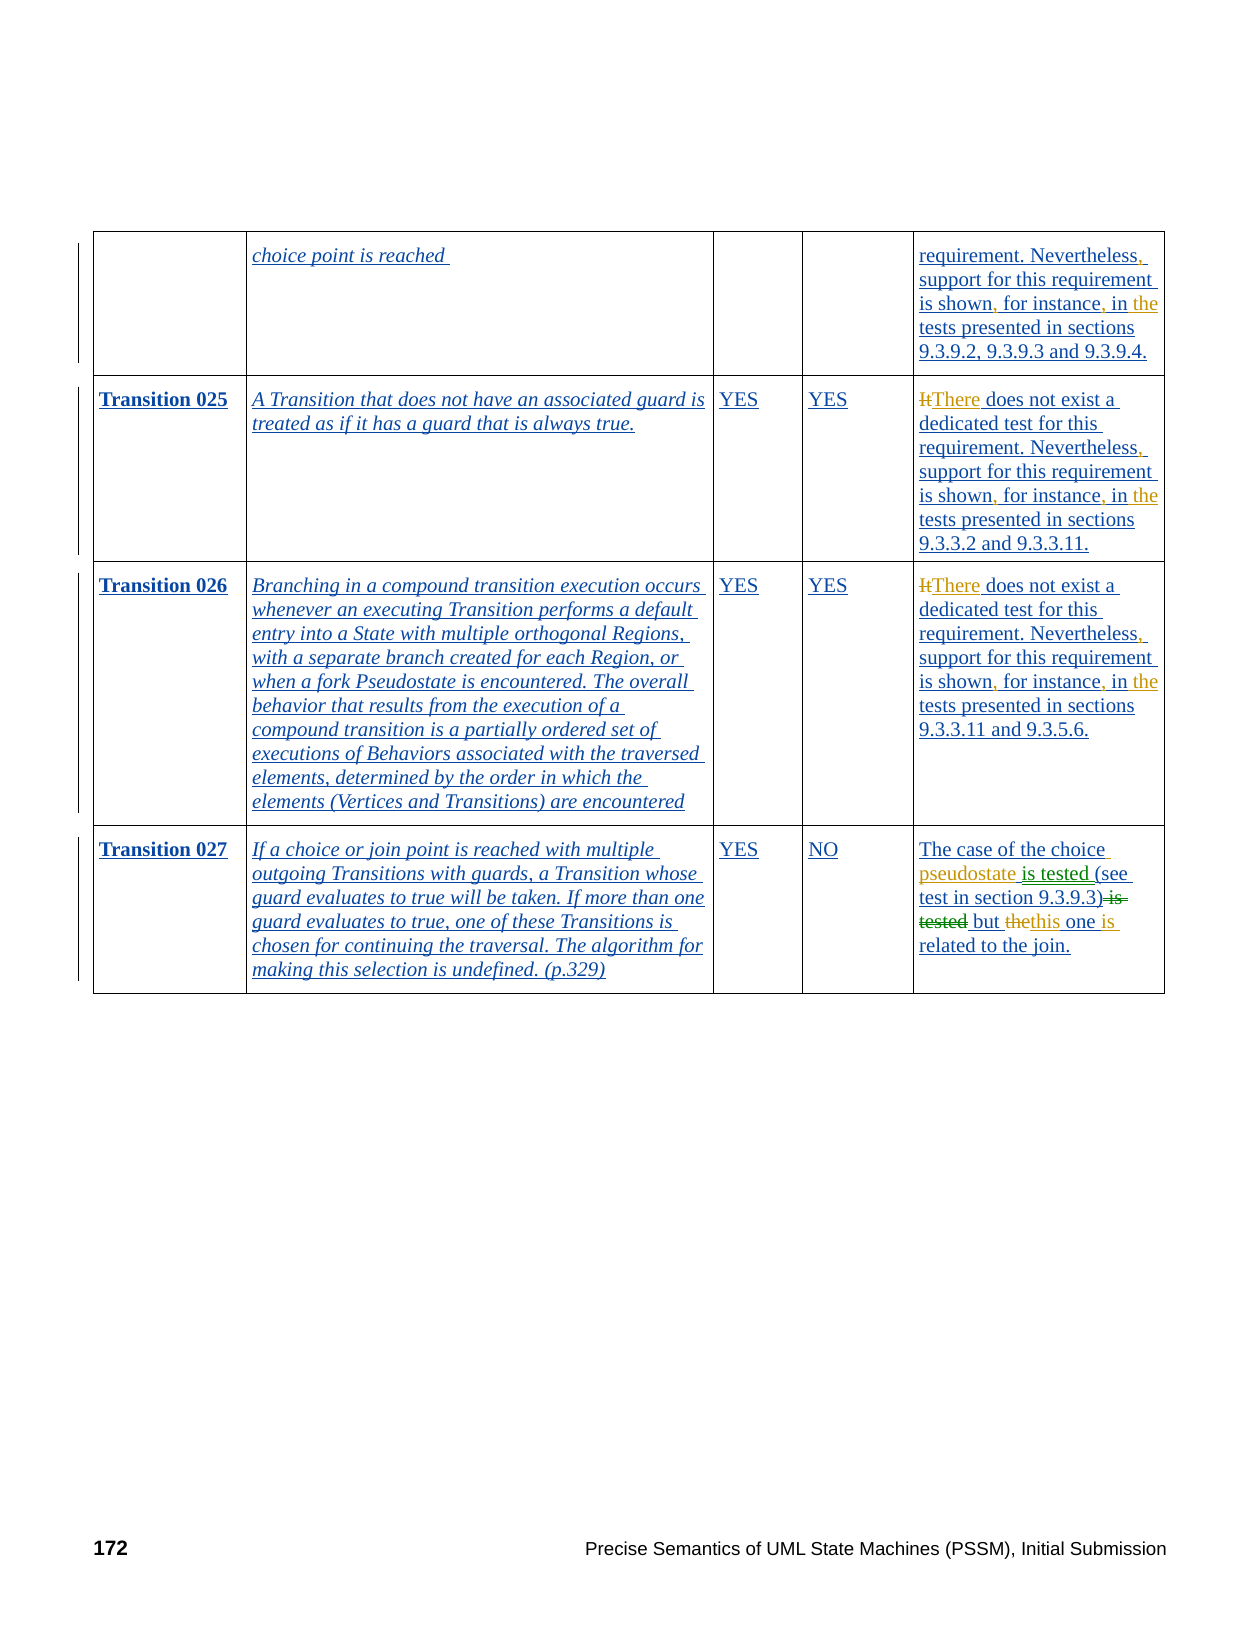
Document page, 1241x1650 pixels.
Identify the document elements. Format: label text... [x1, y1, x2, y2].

table_cell [803, 232, 913, 375]
table_cell YES [803, 376, 913, 561]
table_cell Transition 027 [94, 826, 246, 993]
table_cell NO [803, 826, 913, 993]
table_cell [714, 232, 802, 375]
table_cell If a choice or join point is reached with multiple outgoing Transitions with guards, a Transition whose guard evaluates to true will be taken. If more than one guard evaluates to true, one of these Transitions is chosen for continuing the traversal. The algorithm for making this selection is undefined. (p.329) [247, 826, 713, 993]
table_cell YES [714, 826, 802, 993]
table_cell The case of the choice pseudostate is tested (see test in section 9.3.9.3) but this one is related to the join. [914, 826, 1164, 993]
table_cell A Transition that does not have an associated guard is treated as if it has a guard that is always true. [247, 376, 713, 561]
table_cell [94, 232, 246, 375]
table_cell Branching in a compound transition execution occurs whenever an executing Transition performs a default entry into a State with multiple orthogonal Regions, with a separate branch created for each Region, or when a fork Pseudostate is encountered. The overall behavior that results from the execution of a compound transition is a partially ordered set of executions of Behaviors associated with the traversed elements, determined by the order in which the elements (Vertices and Transitions) are encountered [247, 562, 713, 825]
table_cell There does not exist a dedicated test for this requirement. Nevertheless, support for this requirement is shown, for instance, in the tests presented in sections 9.3.3.2 and 9.3.3.11. [914, 376, 1164, 561]
table_cell YES [803, 562, 913, 825]
table_cell requirement. Nevertheless, support for this requirement is shown, for instance, in the tests presented in sections 9.3.9.2, 9.3.9.3 and 9.3.9.4. [914, 232, 1164, 375]
table_cell Transition 026 [94, 562, 246, 825]
table_cell YES [714, 376, 802, 561]
table_cell choice point is reached [247, 232, 713, 375]
table_cell Transition 025 [94, 376, 246, 561]
table_cell There does not exist a dedicated test for this requirement. Nevertheless, support for this requirement is shown, for instance, in the tests presented in sections 9.3.3.11 and 9.3.5.6. [914, 562, 1164, 825]
table_cell YES [714, 562, 802, 825]
